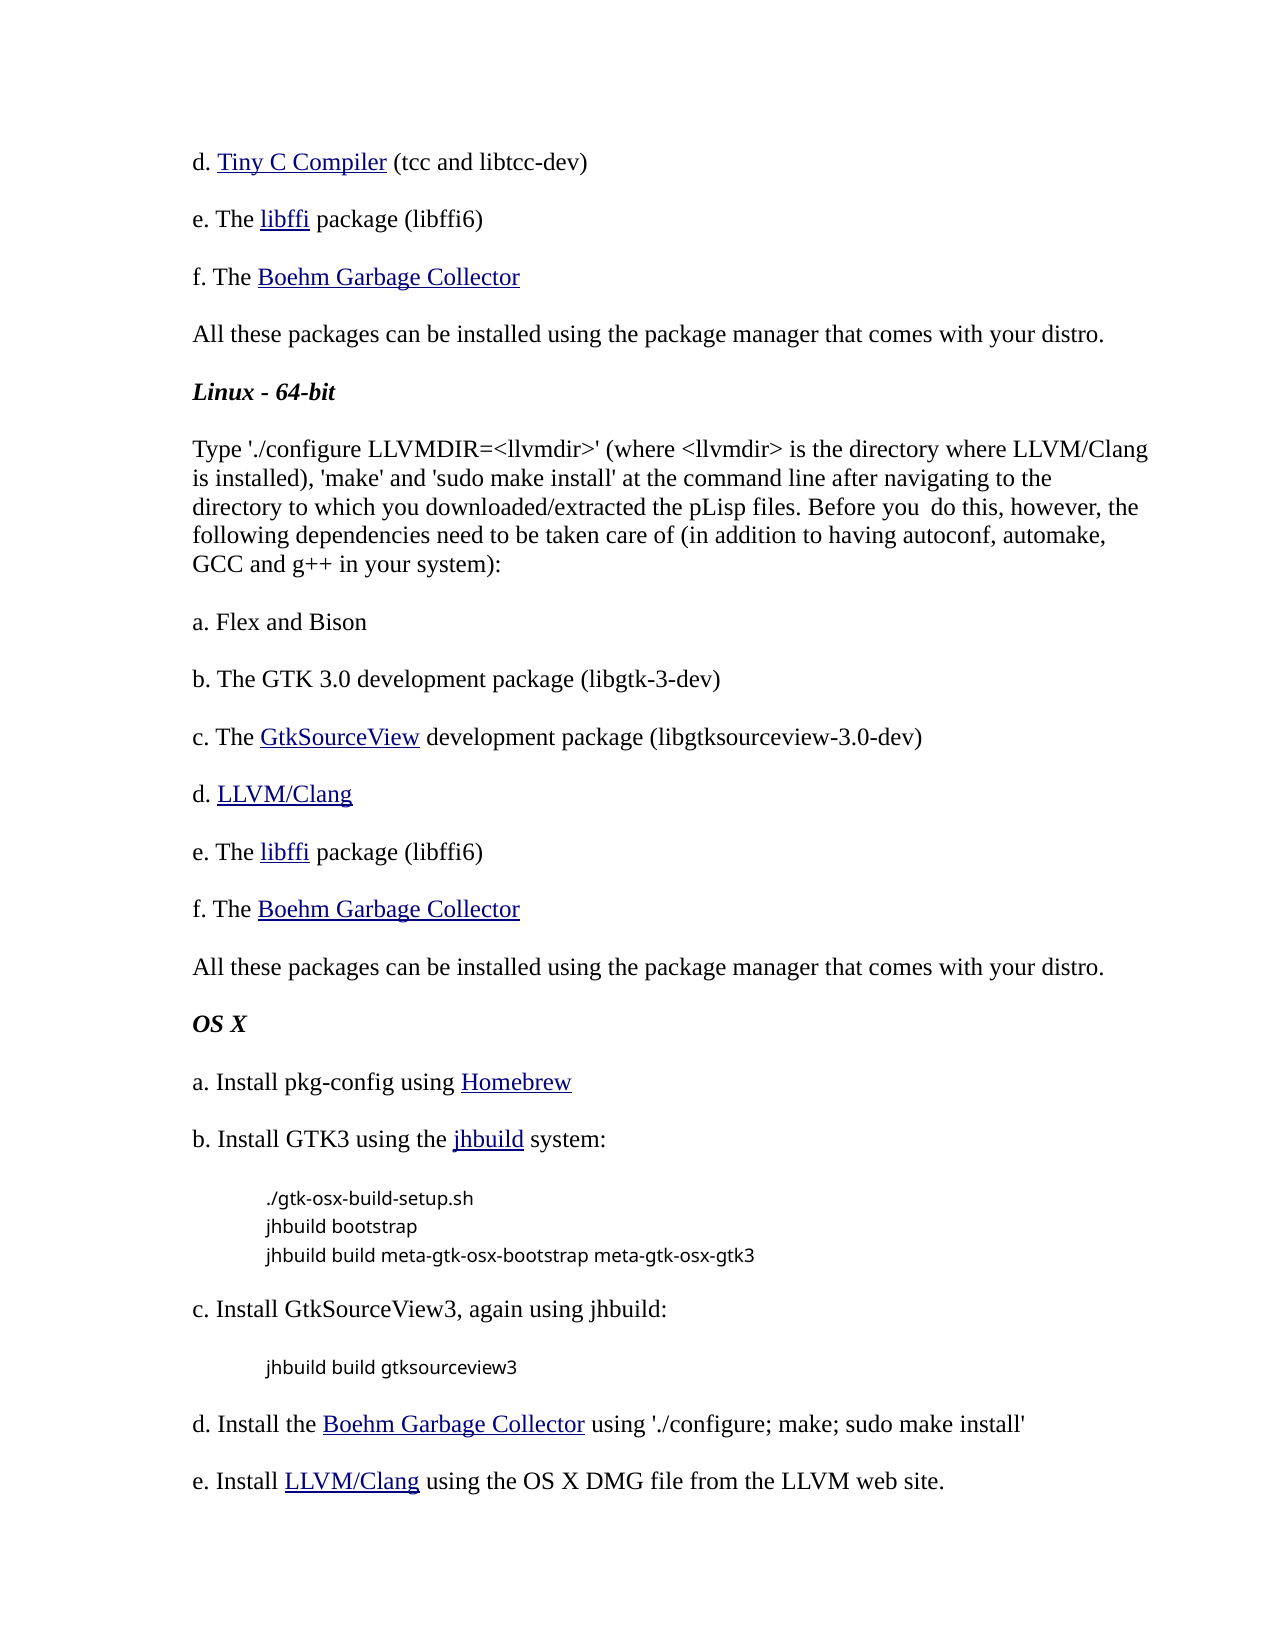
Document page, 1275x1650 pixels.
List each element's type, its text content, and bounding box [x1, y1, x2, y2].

text e. The libffi package (libffi6) [118, 837, 1157, 866]
text OS X [118, 1009, 1157, 1038]
text ./gtk-osx-build-setup.sh [118, 1182, 1157, 1211]
text d. LLVM/Clang [118, 779, 1157, 808]
text b. The GTK 3.0 development package (libgtk-3-dev) [118, 664, 1157, 693]
text a. Flex and Bison [118, 607, 1157, 636]
text f. The Boehm Garbage Collector [118, 262, 1157, 291]
text c. The GtkSourceView development package (libgtksourceview-3.0-dev) [118, 722, 1157, 751]
text jhbuild build gtksourceview3 [118, 1351, 1157, 1380]
text jhbuild build meta-gtk-osx-bootstrap meta-gtk-osx-gtk3 [118, 1239, 1157, 1268]
text b. Install GTK3 using the jhbuild system: [118, 1124, 1157, 1153]
text d. Tiny C Compiler (tcc and libtcc-dev) [118, 147, 1157, 176]
text Type './configure LLVMDIR=<llvmdir>' (where <llvmdir> is the directory where LLVM/Clang is installed), 'make' and 'sudo make install' at the command line after navigating to the directory to which you downloaded/extracted the pLisp files. Before you do this, however, the following dependencies need to be taken care of (in addition to having autoconf, automake, GCC and g++ in your system): [118, 434, 1157, 578]
text Linux - 64-bit [118, 377, 1157, 406]
text jhbuild bootstrap [118, 1211, 1157, 1239]
text e. The libffi package (libffi6) [118, 204, 1157, 233]
text c. Install GtkSourceView3, again using jhbuild: [118, 1294, 1157, 1322]
text All these packages can be installed using the package manager that comes with your distro. [118, 952, 1157, 981]
text e. Install LLVM/Clang using the OS X DMG file from the LLVM web site. [118, 1466, 1157, 1495]
text a. Install pkg-config using Homebrew [118, 1067, 1157, 1096]
text d. Install the Boehm Garbage Collector using './configure; make; sudo make install' [118, 1409, 1157, 1437]
text f. The Boehm Garbage Collector [118, 894, 1157, 923]
text All these packages can be installed using the package manager that comes with your distro. [118, 319, 1157, 348]
